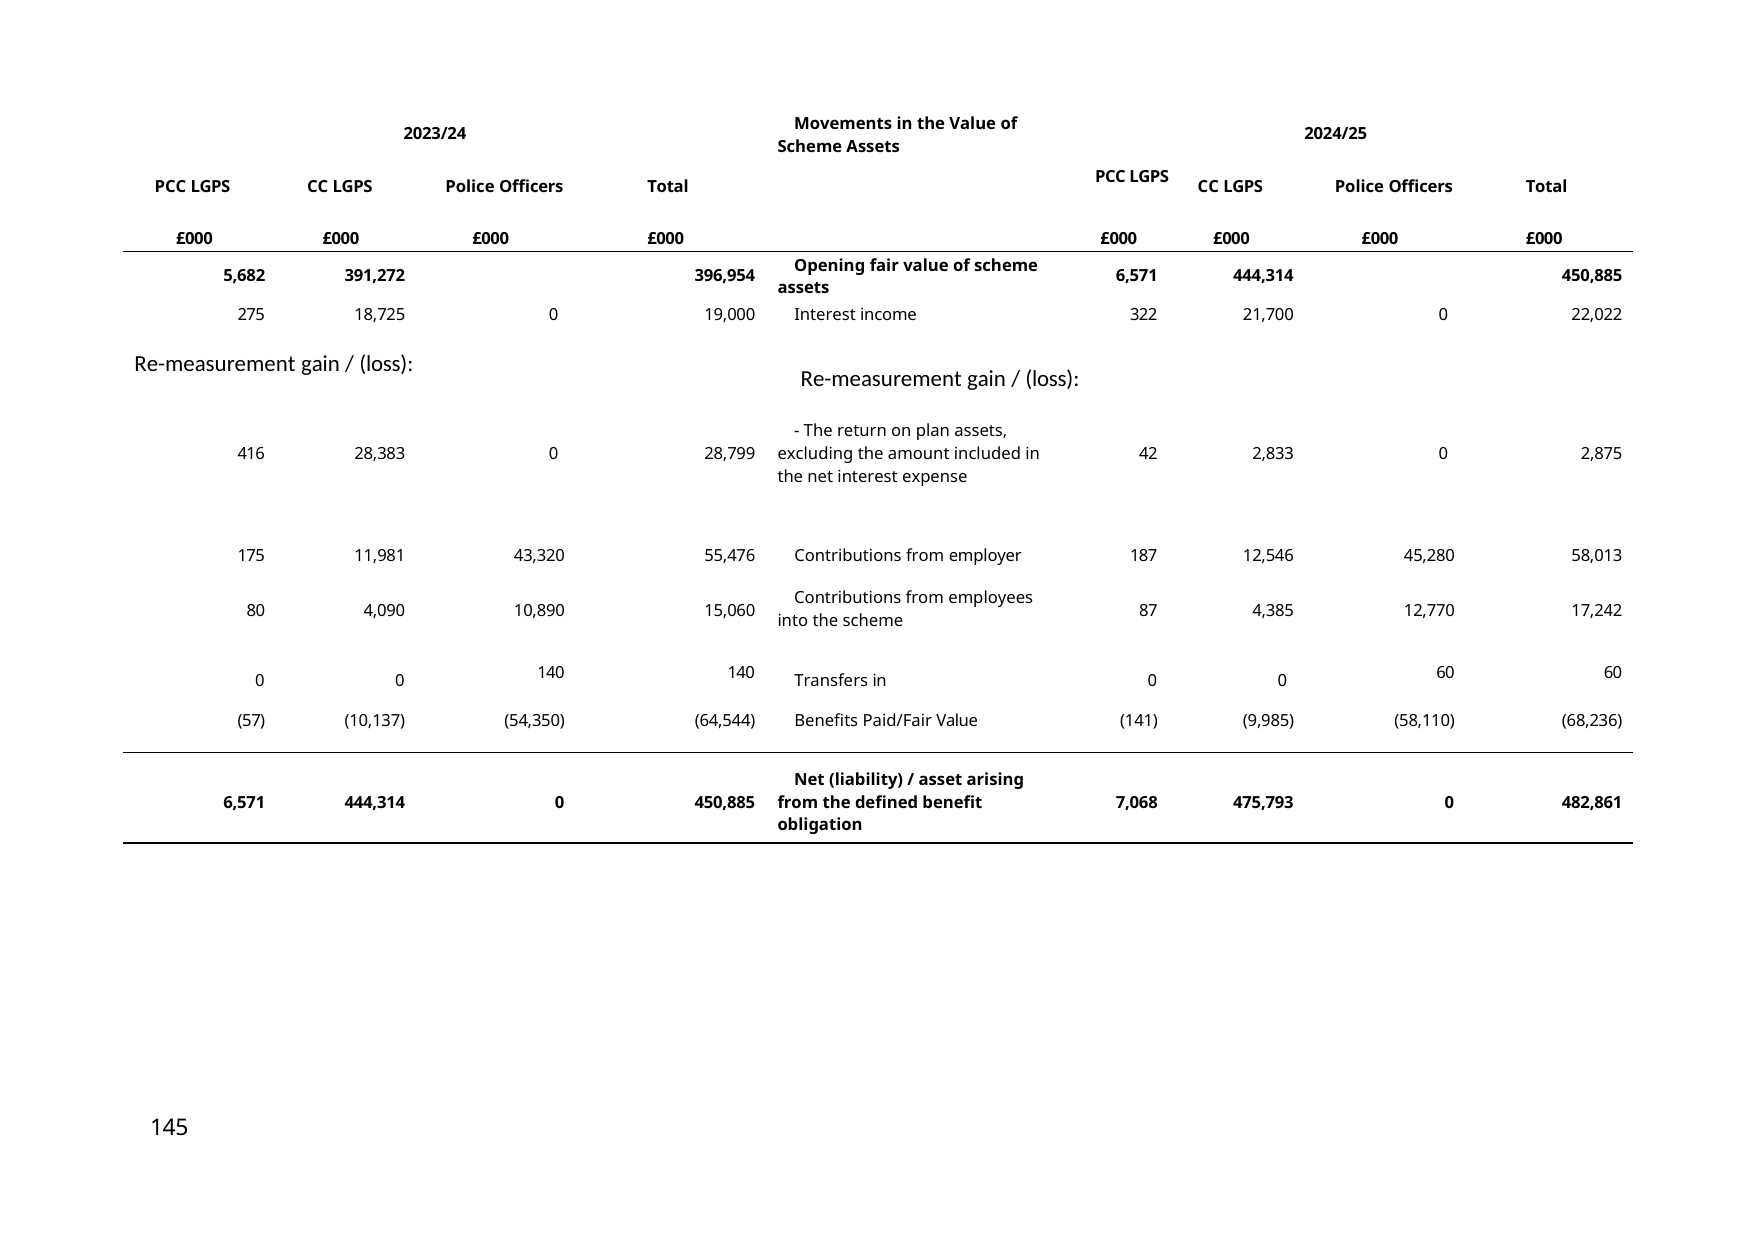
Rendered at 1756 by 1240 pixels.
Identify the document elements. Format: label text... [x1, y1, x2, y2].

table_cell 10,890 [422, 574, 606, 643]
table_cell Police Officers [1306, 159, 1490, 217]
table_cell 444,314 [1178, 252, 1306, 298]
table_cell 5,682 [123, 252, 286, 298]
table_cell [422, 338, 606, 405]
table_cell 4,090 [286, 574, 422, 643]
table_cell 45,280 [1306, 511, 1490, 573]
table_cell 12,770 [1306, 574, 1490, 643]
table_cell Re-measurement gain / (loss): [123, 338, 422, 405]
table_header [606, 112, 766, 158]
table_header 2024/25 [1306, 112, 1490, 158]
table_cell 475,793 [1178, 753, 1306, 842]
table_cell 0 [286, 643, 422, 697]
table_cell 391,272 [286, 252, 422, 298]
table_header Movements in the Value of Scheme Assets [766, 112, 1092, 158]
table_cell 18,725 [286, 299, 422, 338]
table_cell 275 [123, 299, 286, 338]
table_cell [1490, 338, 1633, 405]
table_cell 140 [606, 643, 766, 697]
table_cell £000 [422, 217, 606, 251]
table_cell Total [1490, 159, 1633, 217]
table_cell - The return on plan assets, excluding the amount included in the net interest expense [766, 405, 1092, 511]
table_cell 55,476 [606, 511, 766, 573]
table_header [1178, 112, 1306, 158]
table_cell 19,000 [606, 299, 766, 338]
table_cell 7,068 [1092, 753, 1177, 842]
table_cell £000 [1490, 217, 1633, 251]
table_cell (54,350) [422, 698, 606, 752]
table_cell CC LGPS [1178, 159, 1306, 217]
table_cell [606, 338, 766, 405]
table_cell Contributions from employees into the scheme [766, 574, 1092, 643]
table_cell [422, 252, 606, 298]
table_cell Total [606, 159, 766, 217]
table_cell 17,242 [1490, 574, 1633, 643]
table_cell £000 [1178, 217, 1306, 251]
table_cell 396,954 [606, 252, 766, 298]
table_cell 482,861 [1490, 753, 1633, 842]
table_cell £000 [606, 217, 766, 251]
table_cell Opening fair value of scheme assets [766, 252, 1092, 298]
table_cell Contributions from employer [766, 511, 1092, 573]
table_cell 0 [1306, 405, 1490, 511]
table_cell CC LGPS [286, 159, 422, 217]
table_cell 450,885 [606, 753, 766, 842]
table_cell £000 [766, 217, 1177, 251]
table_cell PCC LGPS [123, 159, 286, 217]
table_cell 12,546 [1178, 511, 1306, 573]
table_cell 175 [123, 511, 286, 573]
table_cell 416 [123, 405, 286, 511]
table_cell Benefits Paid/Fair Value [766, 698, 1092, 752]
table_cell Interest income [766, 299, 1092, 338]
table_cell 87 [1092, 574, 1177, 643]
table_cell (58,110) [1306, 698, 1490, 752]
table_header [1092, 112, 1177, 158]
table_cell 0 [1178, 643, 1306, 697]
table_cell 322 [1092, 299, 1177, 338]
table_cell (9,985) [1178, 698, 1306, 752]
table_header [1490, 112, 1633, 158]
table_cell 28,799 [606, 405, 766, 511]
table_cell (64,544) [606, 698, 766, 752]
table_cell 0 [422, 299, 606, 338]
table_cell 28,383 [286, 405, 422, 511]
table_cell [1178, 338, 1306, 405]
table_cell 140 [422, 643, 606, 697]
table_cell £000 [123, 217, 286, 251]
table_cell 42 [1092, 405, 1177, 511]
table_cell (57) [123, 698, 286, 752]
table_cell 15,060 [606, 574, 766, 643]
table_cell 0 [1306, 299, 1490, 338]
table_cell 2,833 [1178, 405, 1306, 511]
table_cell 0 [1092, 643, 1177, 697]
table_cell 6,571 [1092, 252, 1177, 298]
table_cell 444,314 [286, 753, 422, 842]
table_cell 43,320 [422, 511, 606, 573]
table_cell 0 [422, 405, 606, 511]
table_cell 22,022 [1490, 299, 1633, 338]
table_cell 0 [123, 643, 286, 697]
table_cell 187 [1092, 511, 1177, 573]
table_cell Police Officers [422, 159, 606, 217]
table_cell (68,236) [1490, 698, 1633, 752]
table_cell 21,700 [1178, 299, 1306, 338]
table_cell Re-measurement gain / (loss): [766, 338, 1092, 405]
table_cell 60 [1490, 643, 1633, 697]
table_cell Net (liability) / asset arising from the defined benefit obligation [766, 753, 1092, 842]
table_cell 450,885 [1490, 252, 1633, 298]
table_cell 2,875 [1490, 405, 1633, 511]
table_cell 60 [1306, 643, 1490, 697]
table_cell 80 [123, 574, 286, 643]
table_cell Transfers in [766, 643, 1092, 697]
table_cell (10,137) [286, 698, 422, 752]
table_cell £000 [1306, 217, 1490, 251]
table_cell (141) [1092, 698, 1177, 752]
table_cell 58,013 [1490, 511, 1633, 573]
table_cell [1092, 338, 1177, 405]
table_cell 0 [1306, 753, 1490, 842]
table_header 2023/24 [123, 112, 606, 158]
table_cell 6,571 [123, 753, 286, 842]
table_cell £000 [286, 217, 422, 251]
table_cell [1306, 252, 1490, 298]
table_cell 11,981 [286, 511, 422, 573]
table_cell [1306, 338, 1490, 405]
table_cell 4,385 [1178, 574, 1306, 643]
table_cell PCC LGPS [766, 159, 1177, 217]
table_cell 0 [422, 753, 606, 842]
